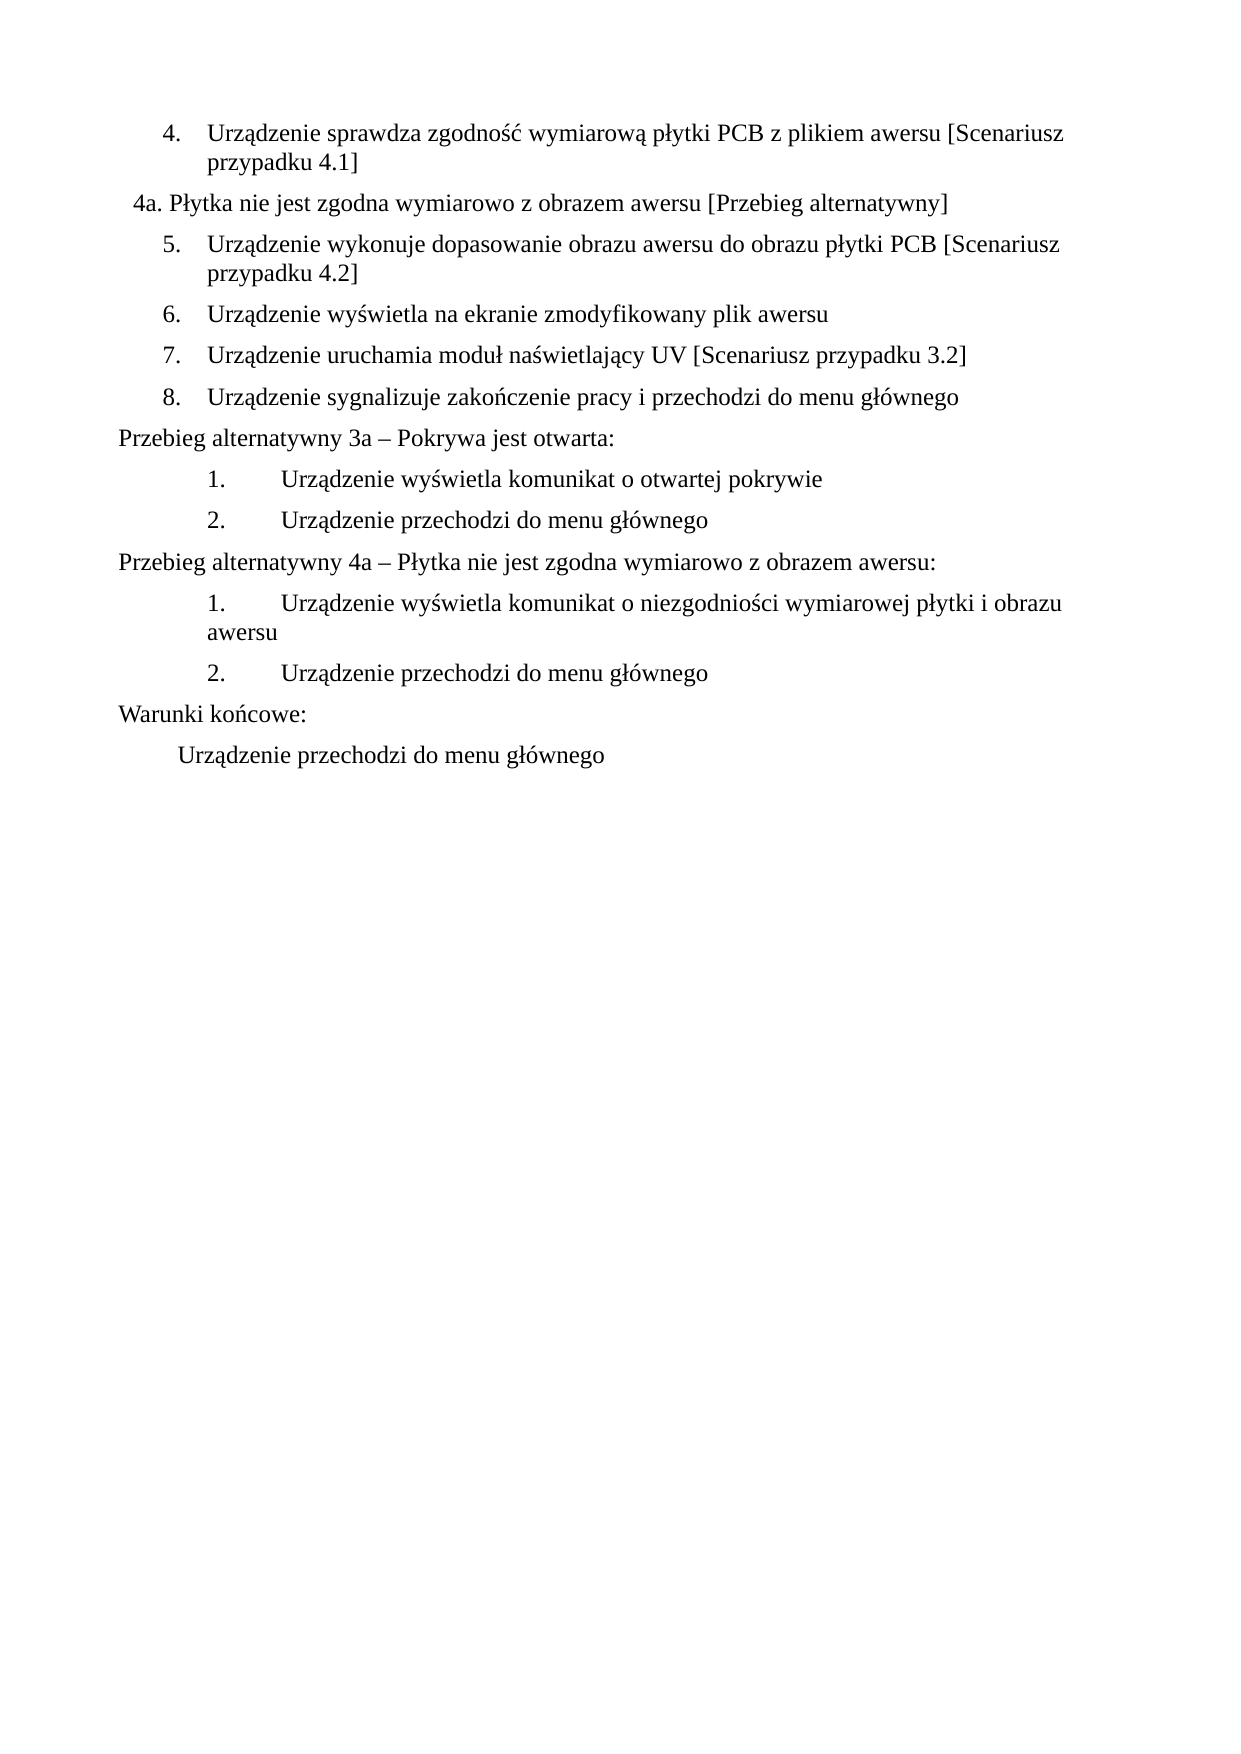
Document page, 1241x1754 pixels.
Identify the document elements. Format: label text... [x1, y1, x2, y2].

list Urządzenie wyświetla komunikat o otwartej pokrywie [207, 464, 1122, 493]
list Urządzenie sprawdza zgodność wymiarową płytki PCB z plikiem awersu [Scenariusz przypadku 4.1] [162, 118, 1122, 176]
text 4a. Płytka nie jest zgodna wymiarowo z obrazem awersu [Przebieg alternatywny] [133, 188, 1122, 217]
list Urządzenie wykonuje dopasowanie obrazu awersu do obrazu płytki PCB [Scenariusz przypadku 4.2] [162, 229, 1122, 287]
text Warunki końcowe: [118, 699, 1122, 728]
list Urządzenie sygnalizuje zakończenie pracy i przechodzi do menu głównego [162, 382, 1122, 411]
text Urządzenie przechodzi do menu głównego [177, 741, 1122, 769]
text Przebieg alternatywny 4a – Płytka nie jest zgodna wymiarowo z obrazem awersu: [118, 547, 1122, 576]
list Urządzenie przechodzi do menu głównego [207, 658, 1122, 687]
text Przebieg alternatywny 3a – Pokrywa jest otwarta: [118, 423, 1122, 452]
list Urządzenie przechodzi do menu głównego [207, 506, 1122, 534]
list Urządzenie wyświetla komunikat o niezgodniości wymiarowej płytki i obrazu awersu [207, 588, 1122, 646]
list Urządzenie wyświetla na ekranie zmodyfikowany plik awersu [162, 299, 1122, 328]
list Urządzenie uruchamia moduł naświetlający UV [Scenariusz przypadku 3.2] [162, 341, 1122, 369]
